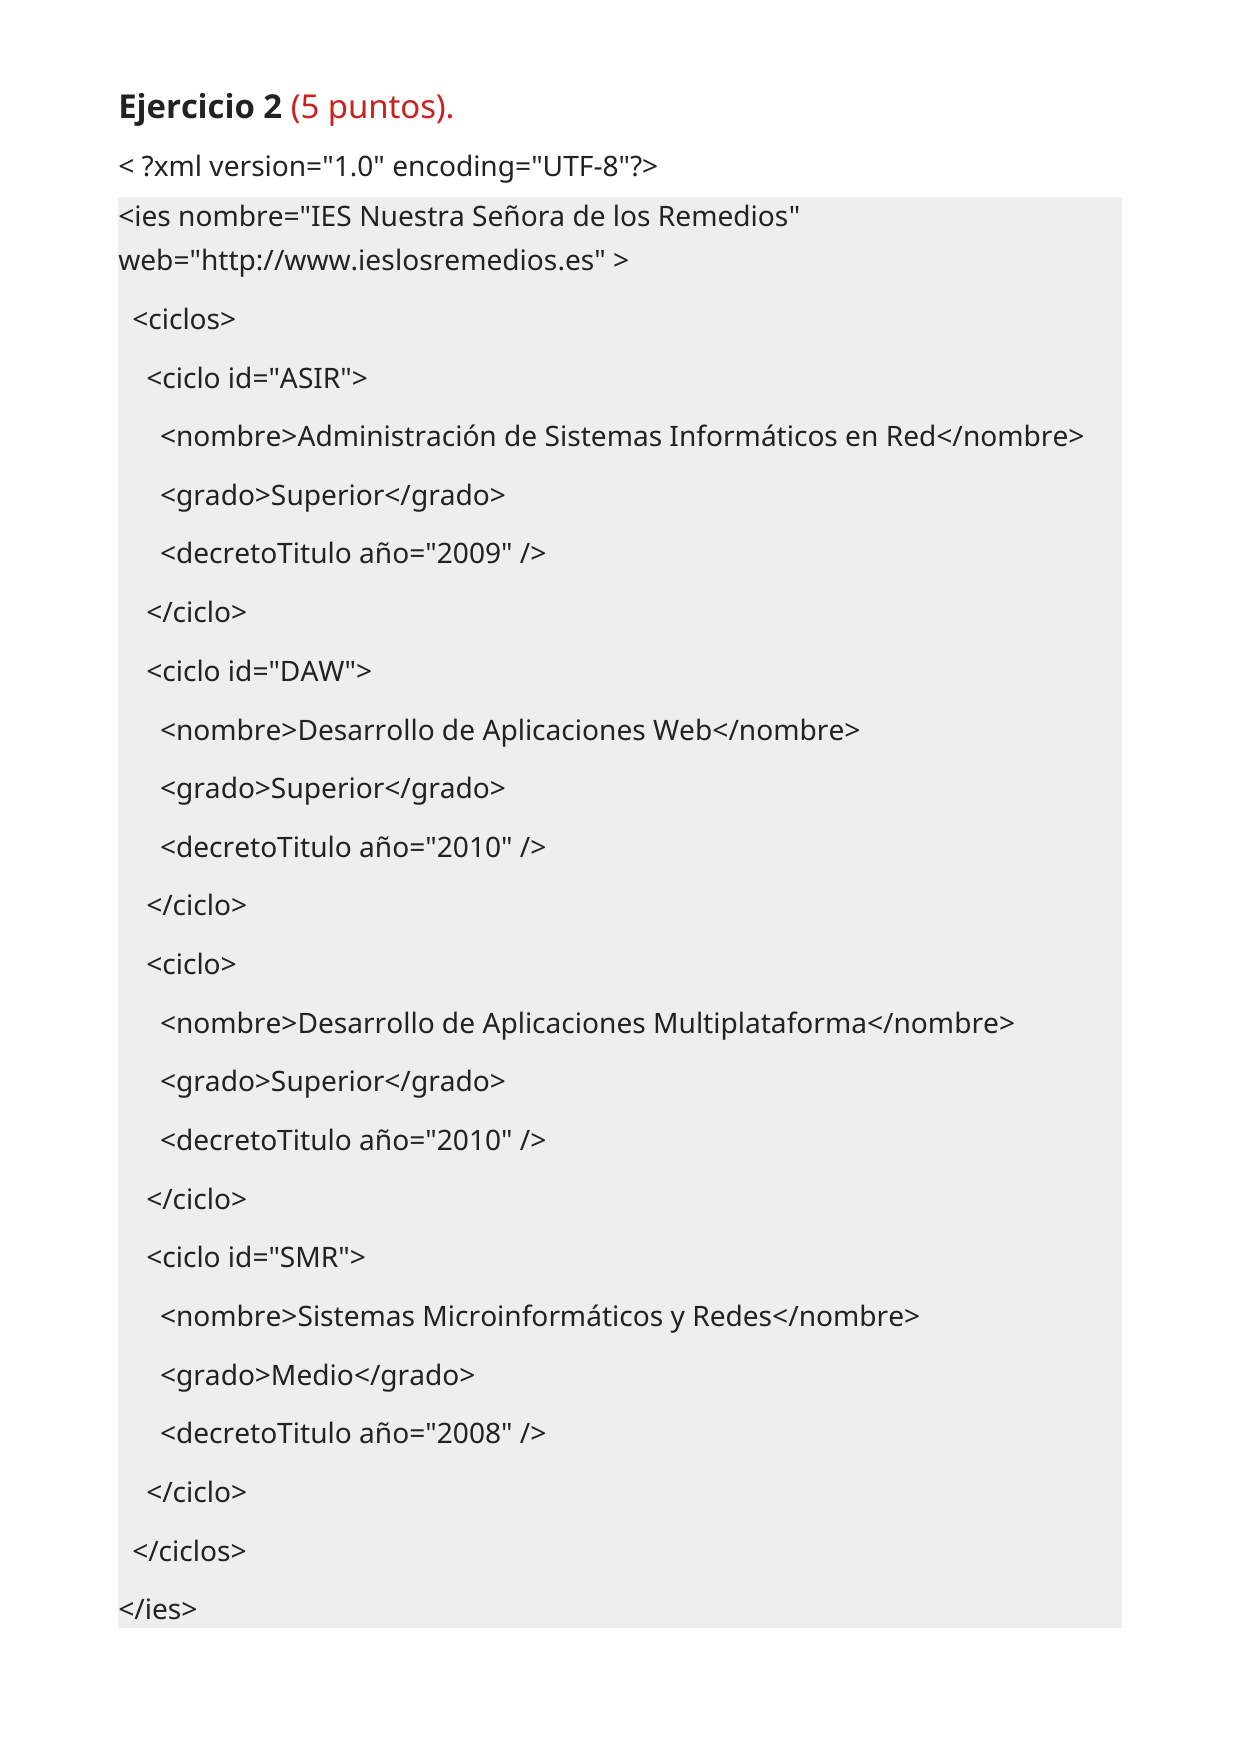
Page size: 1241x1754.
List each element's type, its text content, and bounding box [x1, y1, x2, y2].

text </ciclo> [118, 886, 1122, 924]
text <decretoTitulo año="2010" /> [118, 827, 1122, 865]
text <ciclo id="ASIR"> [118, 358, 1122, 396]
text </ciclo> [118, 1179, 1122, 1217]
text <ciclo id="DAW"> [118, 651, 1122, 689]
text <grado>Superior</grado> [118, 768, 1122, 807]
text <ciclo> [118, 944, 1122, 983]
text <decretoTitulo año="2008" /> [118, 1413, 1122, 1452]
text </ciclo> [118, 592, 1122, 631]
text Ejercicio 2 (5 puntos). [118, 83, 1122, 128]
text </ciclo> [118, 1472, 1122, 1511]
text <ciclos> [118, 299, 1122, 338]
text <ciclo id="SMR"> [118, 1238, 1122, 1276]
text <nombre>Administración de Sistemas Informáticos en Red</nombre> [118, 417, 1122, 455]
text <grado>Superior</grado> [118, 475, 1122, 513]
text <nombre>Desarrollo de Aplicaciones Multiplataforma</nombre> [118, 1003, 1122, 1041]
text < ?xml version="1.0" encoding="UTF-8"?> [118, 147, 1122, 185]
text </ciclos> [118, 1531, 1122, 1569]
text <grado>Superior</grado> [118, 1062, 1122, 1100]
text <nombre>Sistemas Microinformáticos y Redes</nombre> [118, 1296, 1122, 1334]
text </ies> [118, 1589, 1122, 1628]
text <decretoTitulo año="2009" /> [118, 534, 1122, 572]
text <ies nombre="IES Nuestra Señora de los Remedios" web="http://www.ieslosremedios.es" > [118, 197, 1122, 279]
text <grado>Medio</grado> [118, 1355, 1122, 1393]
text <decretoTitulo año="2010" /> [118, 1120, 1122, 1159]
text <nombre>Desarrollo de Aplicaciones Web</nombre> [118, 710, 1122, 748]
